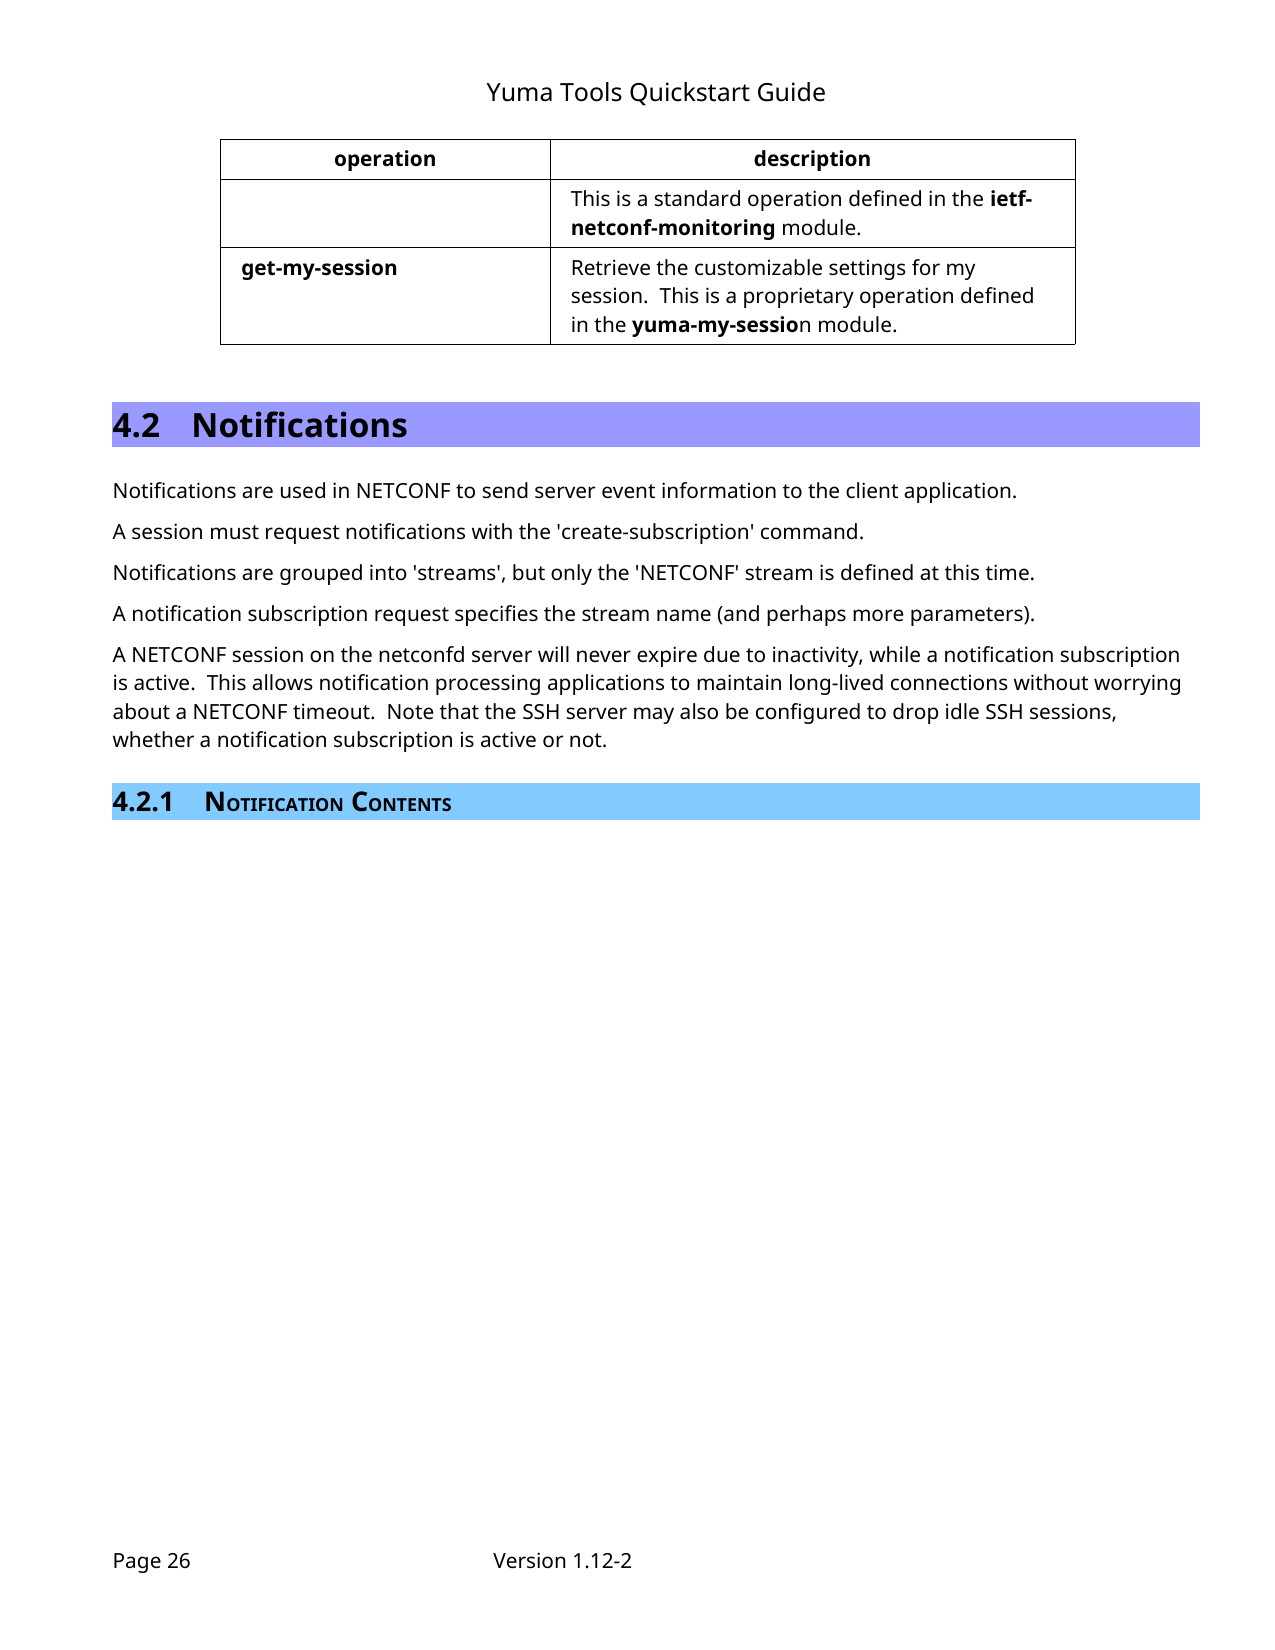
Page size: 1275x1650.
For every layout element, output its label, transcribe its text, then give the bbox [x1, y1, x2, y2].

subtitle Notifications [112, 402, 1200, 447]
text Notifications are grouped into 'streams', but only the 'NETCONF' stream is defined at this time. [112, 558, 1200, 586]
table_cell get-my-session [221, 248, 550, 344]
table_cell Retrieve the customizable settings for my session. This is a proprietary operation defined in the yuma-my-session module. [551, 248, 1075, 344]
text A notification subscription request specifies the stream name (and perhaps more parameters). [112, 599, 1200, 627]
subtitle Notification Contents [112, 783, 1200, 820]
table_header operation [221, 140, 550, 178]
table_cell This is a standard operation defined in the ietf-netconf-monitoring module. [551, 180, 1075, 247]
table_cell [221, 180, 550, 247]
text A session must request notifications with the 'create-subscription' command. [112, 517, 1200, 546]
text Notifications are used in NETCONF to send server event information to the client application. [112, 476, 1200, 504]
table_header description [551, 140, 1075, 178]
text A NETCONF session on the netconfd server will never expire due to inactivity, while a notification subscription is active. This allows notification processing applications to maintain long-lived connections without worrying about a NETCONF timeout. Note that the SSH server may also be configured to drop idle SSH sessions, whether a notification subscription is active or not. [112, 640, 1200, 754]
